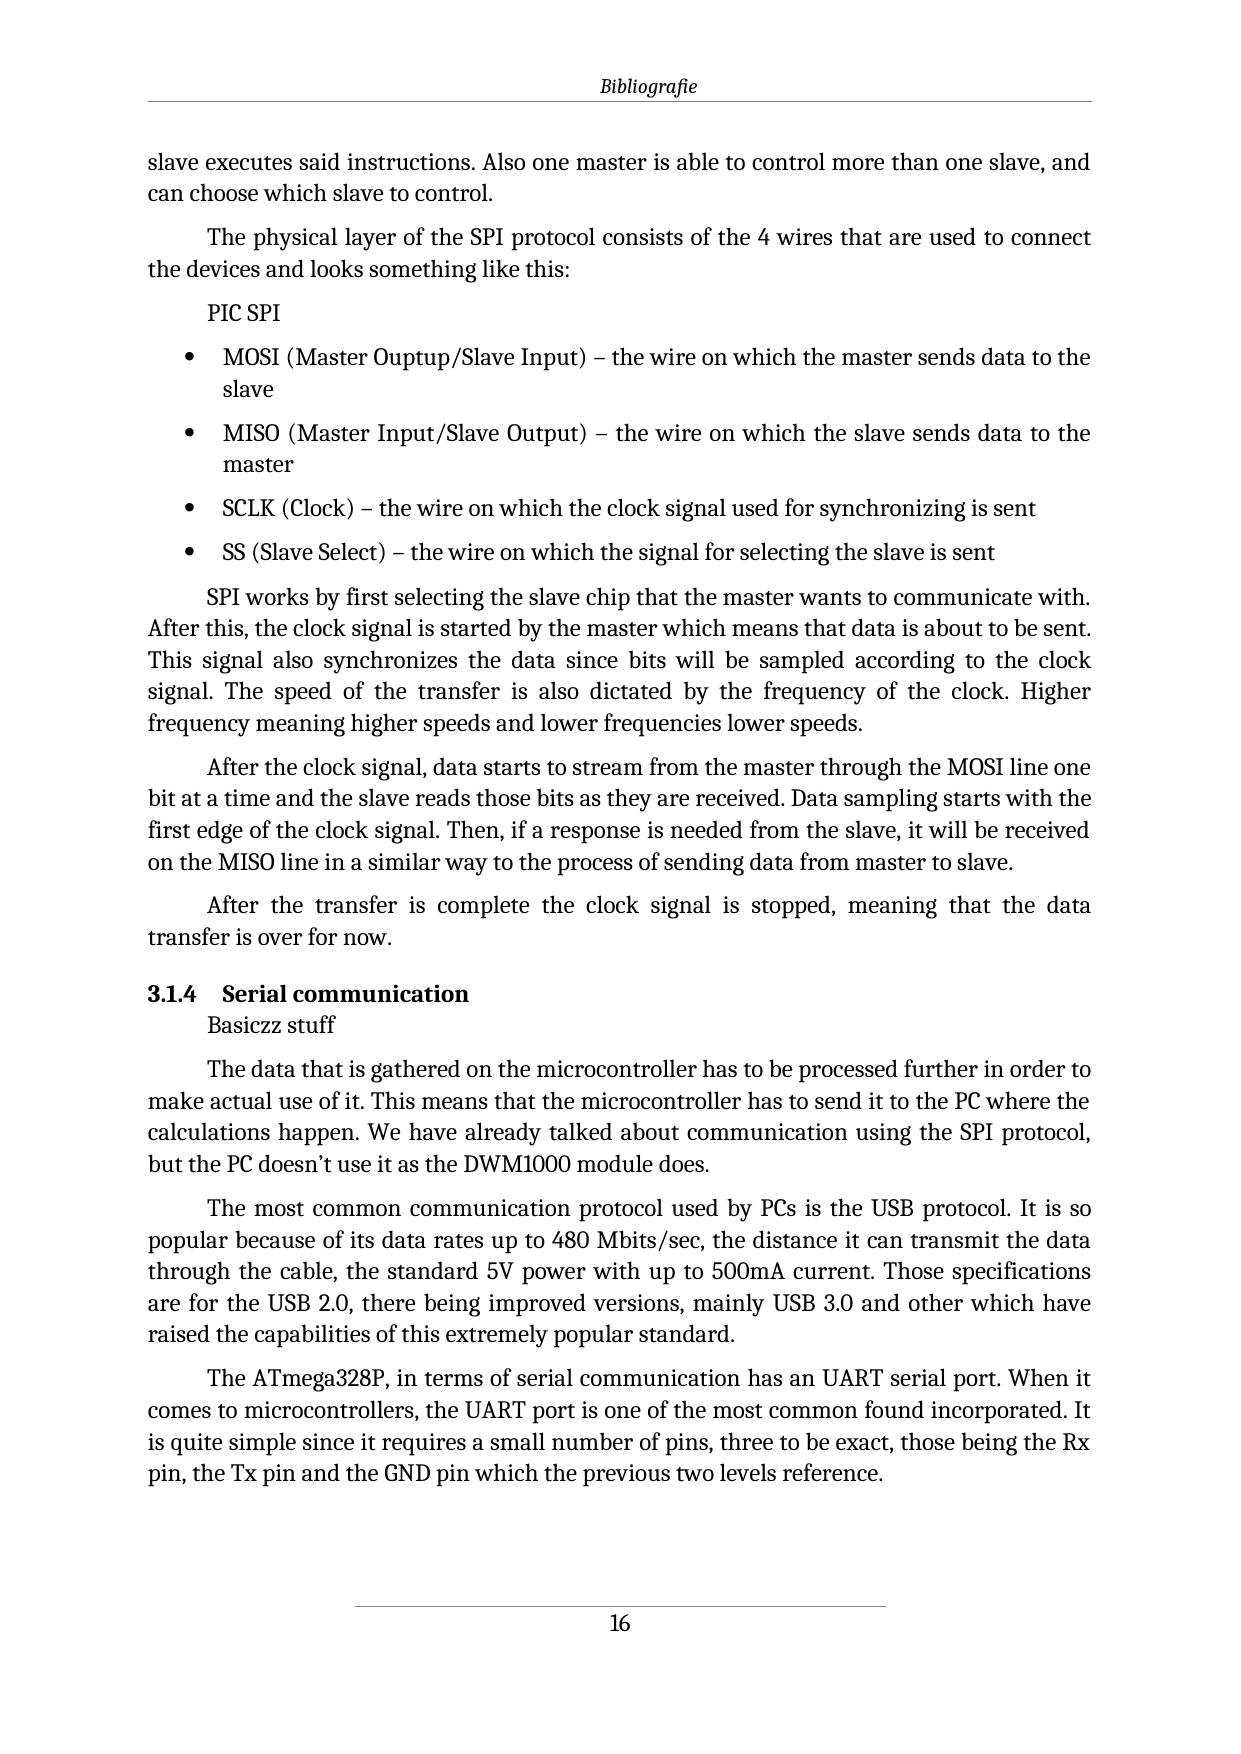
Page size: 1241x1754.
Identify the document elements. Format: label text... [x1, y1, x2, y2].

text The most common communication protocol used by PCs is the USB protocol. It is so popular because of its data rates up to 480 Mbits/sec, the distance it can transmit the data through the cable, the standard 5V power with up to 500mA current. Those specifications are for the USB 2.0, there being improved versions, mainly USB 3.0 and other which have raised the capabilities of this extremely popular standard. [148, 1194, 1092, 1349]
text After the transfer is complete the clock signal is stopped, meaning that the data transfer is over for now. [148, 891, 1092, 952]
text slave executes said instructions. Also one master is able to control more than one slave, and can choose which slave to control. [148, 148, 1092, 208]
text The physical layer of the SPI protocol consists of the 4 wires that are used to connect the devices and looks something like this: [148, 223, 1092, 284]
text The data that is gathered on the microcontroller has to be processed further in order to make actual use of it. This means that the microcontroller has to send it to the PC where the calculations happen. We have already talked about communication using the SPI protocol, but the PC doesn’t use it as the DWM1000 module does. [148, 1055, 1092, 1179]
text Basiczz stuff [148, 1011, 1092, 1040]
text SPI works by first selecting the slave chip that the master wants to communicate with. After this, the clock signal is started by the master which means that data is about to be sent. This signal also synchronizes the data since bits will be sampled according to the clock signal. The speed of the transfer is also dictated by the frequency of the clock. Higher frequency meaning higher speeds and lower frequencies lower speeds. [148, 582, 1092, 737]
list MISO (Master Input/Slave Output) – the wire on which the slave sends data to the master [185, 419, 1092, 479]
list MOSI (Master Ouptup/Slave Input) – the wire on which the master sends data to the slave [185, 343, 1092, 403]
subtitle Serial communication [148, 979, 1092, 1008]
text PIC SPI [148, 299, 1092, 328]
text The ATmega328P, in terms of serial communication has an UART serial port. When it comes to microcontrollers, the UART port is one of the most common found incorporated. It is quite simple since it requires a small number of pins, three to be exact, those being the Rx pin, the Tx pin and the GND pin which the previous two levels reference. [148, 1364, 1092, 1488]
text After the clock signal, data starts to stream from the master through the MOSI line one bit at a time and the slave reads those bits as they are received. Data sampling starts with the first edge of the clock signal. Then, if a response is needed from the slave, it will be received on the MISO line in a similar way to the process of sending data from master to slave. [148, 753, 1092, 876]
list SS (Slave Select) – the wire on which the signal for selecting the slave is sent [185, 538, 1092, 567]
list SCLK (Clock) – the wire on which the clock signal used for synchronizing is sent [185, 494, 1092, 523]
